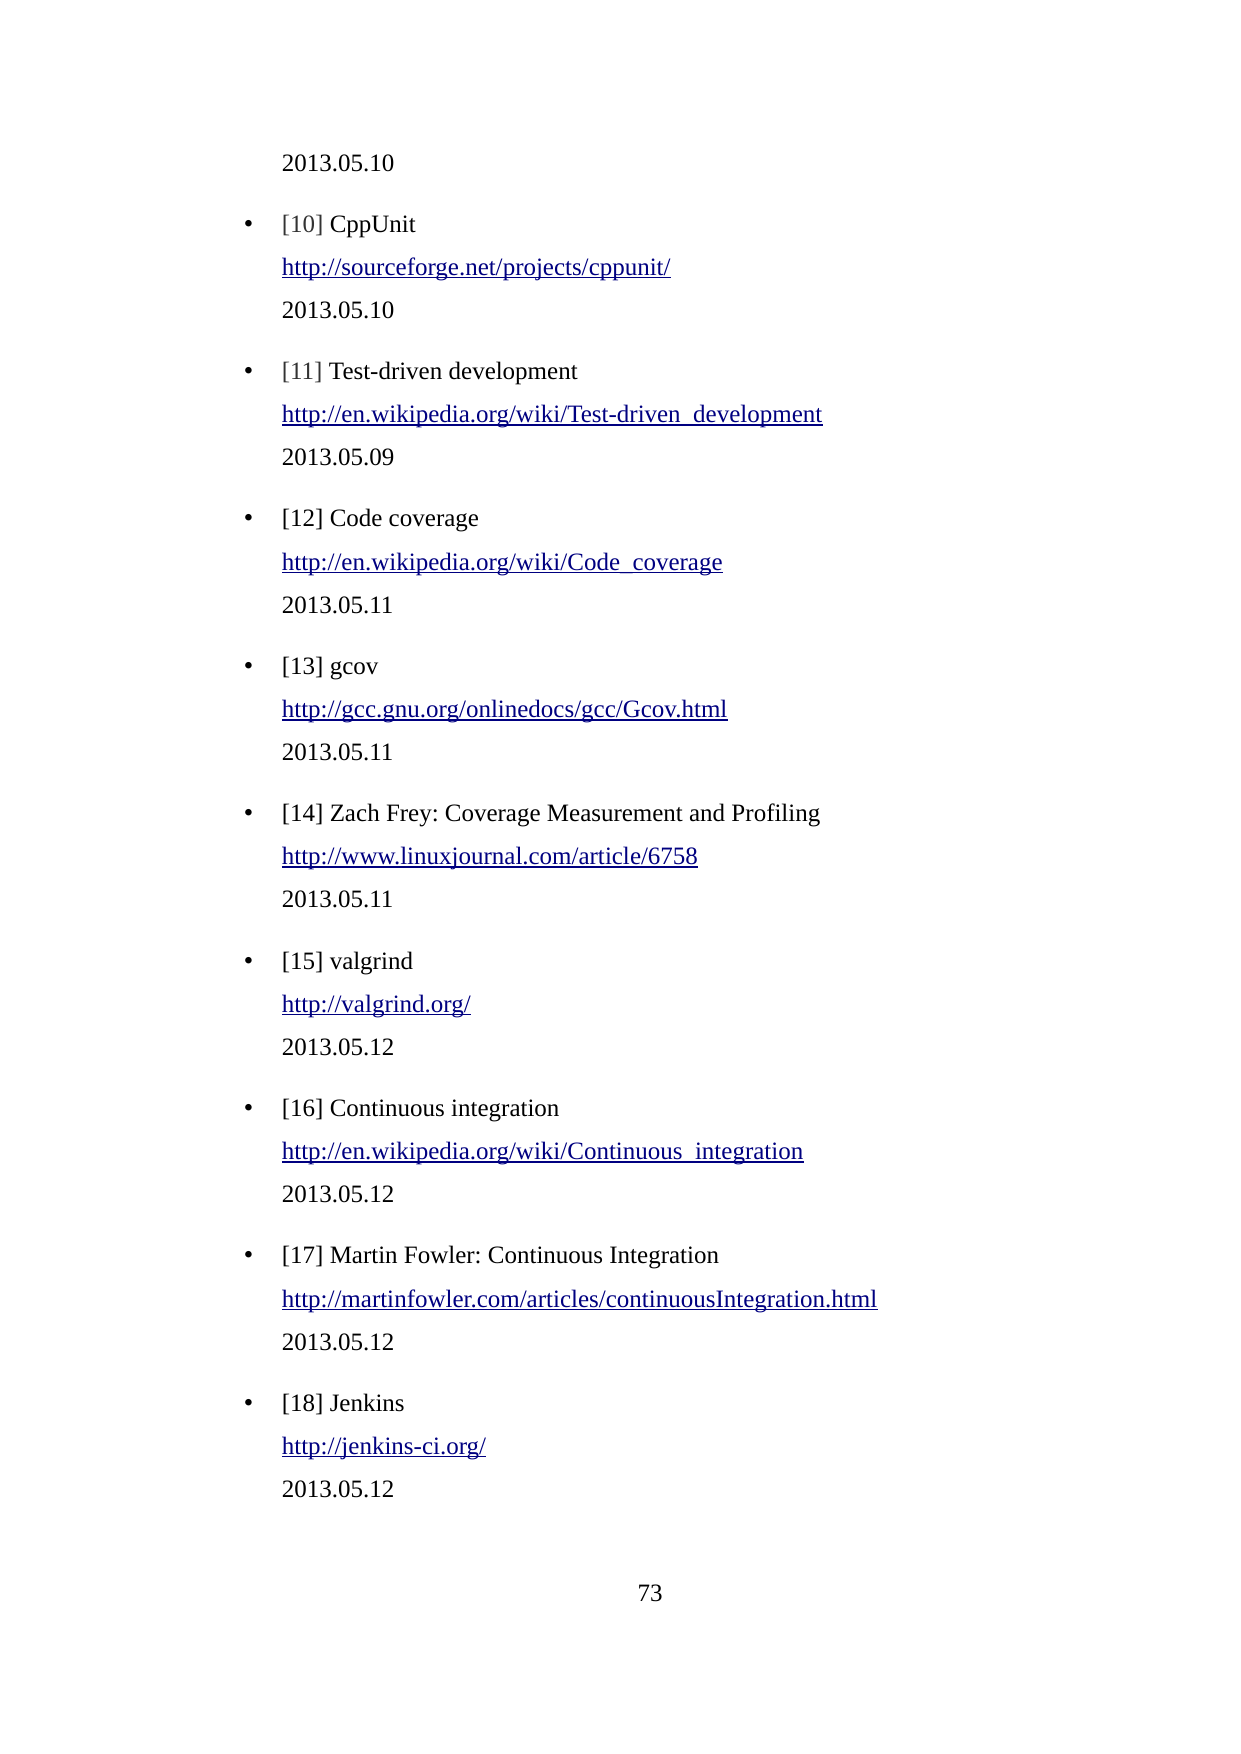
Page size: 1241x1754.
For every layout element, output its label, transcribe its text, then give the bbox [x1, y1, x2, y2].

list [16] Continuous integration http://en.wikipedia.org/wiki/Continuous_integration 2013.05.12 [244, 1093, 1093, 1208]
list [18] Jenkins http://jenkins-ci.org/ 2013.05.12 [244, 1388, 1093, 1503]
list [15] valgrind http://valgrind.org/ 2013.05.12 [244, 946, 1093, 1061]
list [11] Test-driven development http://en.wikipedia.org/wiki/Test-driven_development 2013.05.09 [244, 356, 1093, 471]
list [17] Martin Fowler: Continuous Integration http://martinfowler.com/articles/continuousIntegration.html 2013.05.12 [244, 1241, 1093, 1356]
list [12] Code coverage http://en.wikipedia.org/wiki/Code_coverage 2013.05.11 [244, 503, 1093, 618]
list [10] CppUnit http://sourceforge.net/projects/cppunit/ 2013.05.10 [244, 209, 1093, 324]
list [14] Zach Frey: Coverage Measurement and Profiling http://www.linuxjournal.com/article/6758 2013.05.11 [244, 798, 1093, 913]
list 2013.05.10 [244, 148, 1093, 176]
list [13] gcov http://gcc.gnu.org/onlinedocs/gcc/Gcov.html 2013.05.11 [244, 651, 1093, 766]
